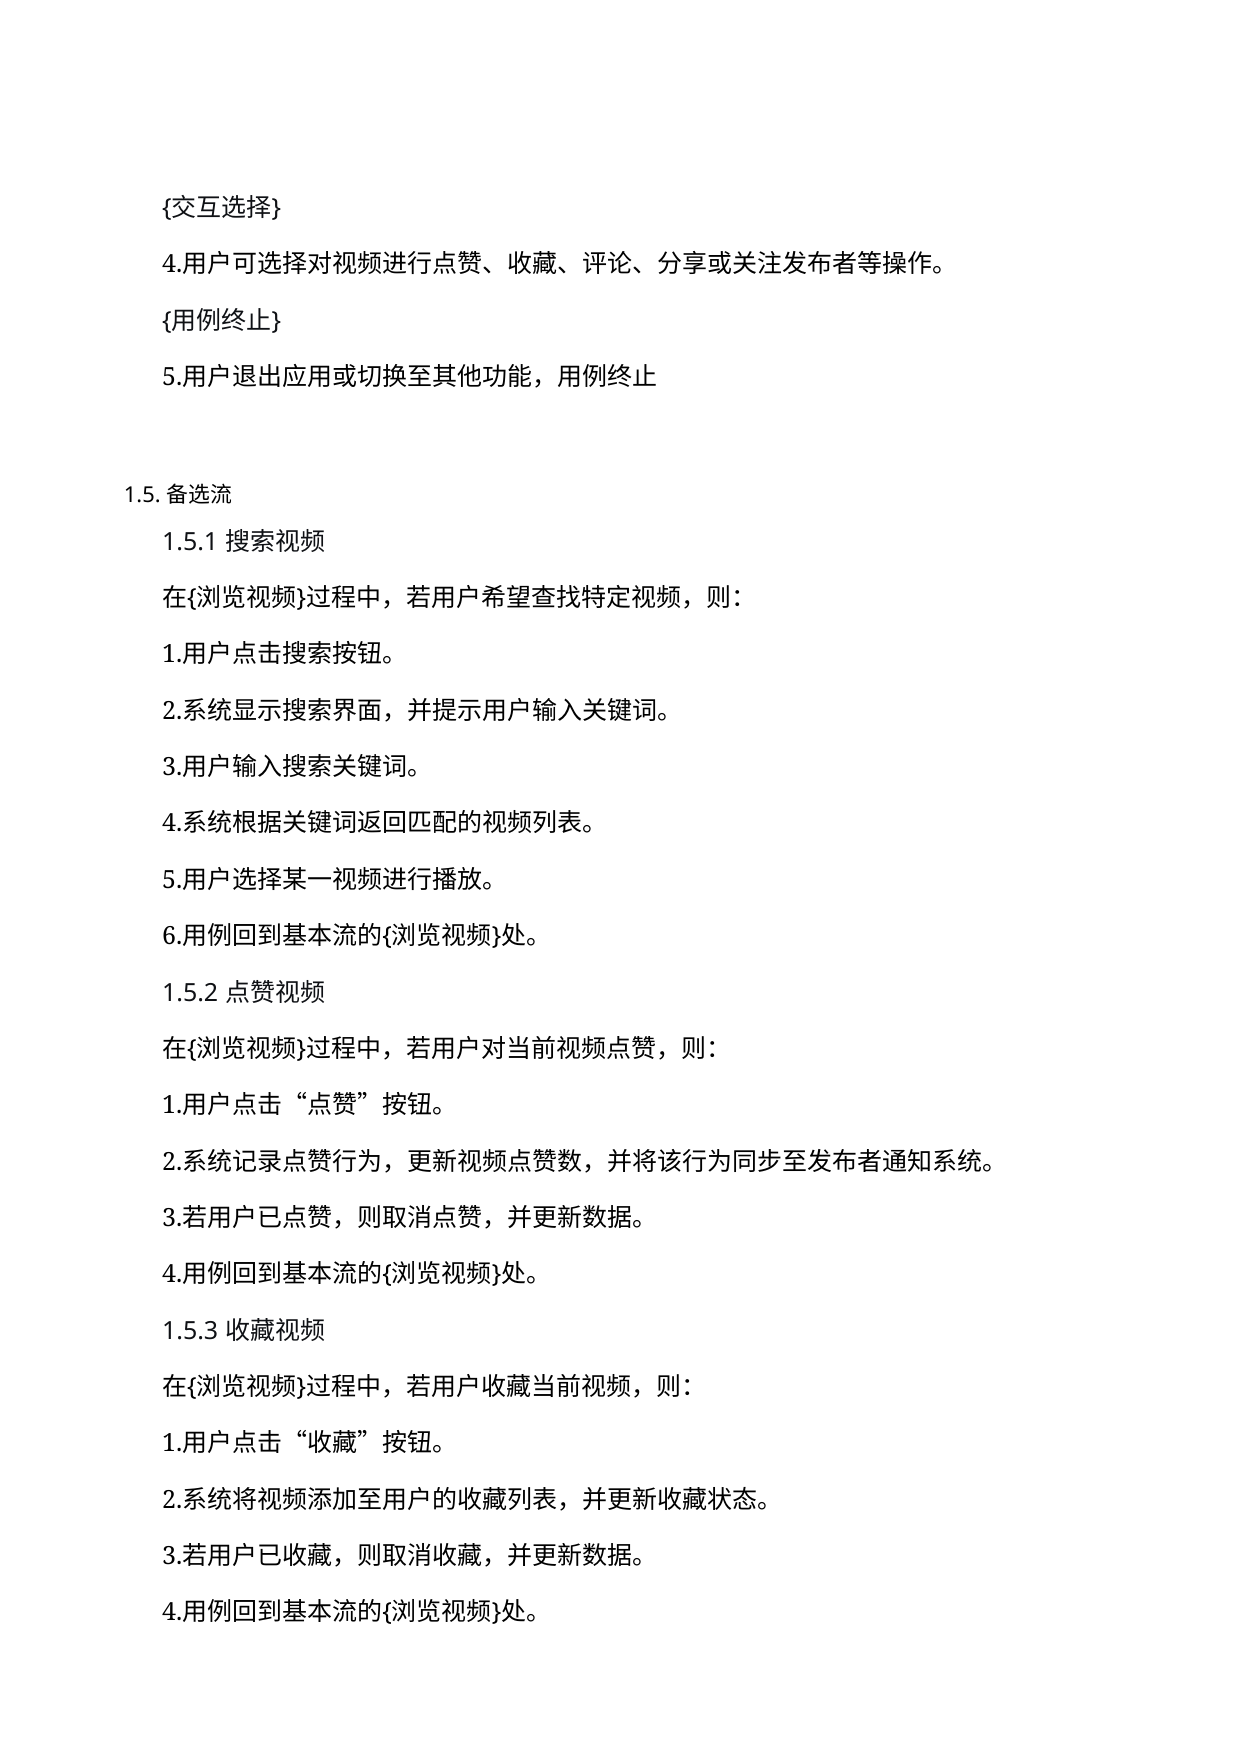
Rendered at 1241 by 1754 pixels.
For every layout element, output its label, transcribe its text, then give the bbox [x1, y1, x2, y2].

list 用户选择某一视频进行播放。 [118, 859, 1122, 896]
text 在{浏览视频}过程中，若用户希望查找特定视频，则： [118, 577, 1122, 614]
list 用例回到基本流的{浏览视频}处。 [118, 1592, 1122, 1628]
text 1.5.1 搜索视频 [118, 521, 1122, 557]
list 若用户已点赞，则取消点赞，并更新数据。 [118, 1197, 1122, 1234]
list 用户点击“点赞”按钮。 [118, 1085, 1122, 1121]
list 用户点击“收藏”按钮。 [118, 1423, 1122, 1459]
list 用例回到基本流的{浏览视频}处。 [118, 916, 1122, 952]
list 用户点击搜索按钮。 [118, 634, 1122, 670]
text 在{浏览视频}过程中，若用户对当前视频点赞，则： [118, 1028, 1122, 1064]
text 在{浏览视频}过程中，若用户收藏当前视频，则： [118, 1366, 1122, 1403]
list 用户退出应用或切换至其他功能，用例终止 [118, 357, 1122, 393]
list 系统根据关键词返回匹配的视频列表。 [118, 803, 1122, 839]
text {用例终止} [118, 300, 1122, 337]
text {交互选择} [118, 188, 1122, 224]
list 用例回到基本流的{浏览视频}处。 [118, 1254, 1122, 1290]
list 用户输入搜索关键词。 [118, 747, 1122, 783]
list 系统记录点赞行为，更新视频点赞数，并将该行为同步至发布者通知系统。 [118, 1141, 1122, 1177]
list 系统显示搜索界面，并提示用户输入关键词。 [118, 690, 1122, 726]
text 1.5.3 收藏视频 [118, 1310, 1122, 1346]
list 若用户已收藏，则取消收藏，并更新数据。 [118, 1536, 1122, 1572]
text 1.5.2 点赞视频 [118, 972, 1122, 1008]
list 用户可选择对视频进行点赞、收藏、评论、分享或关注发布者等操作。 [118, 244, 1122, 280]
list 系统将视频添加至用户的收藏列表，并更新收藏状态。 [118, 1479, 1122, 1515]
subtitle 备选流 [118, 477, 1122, 508]
